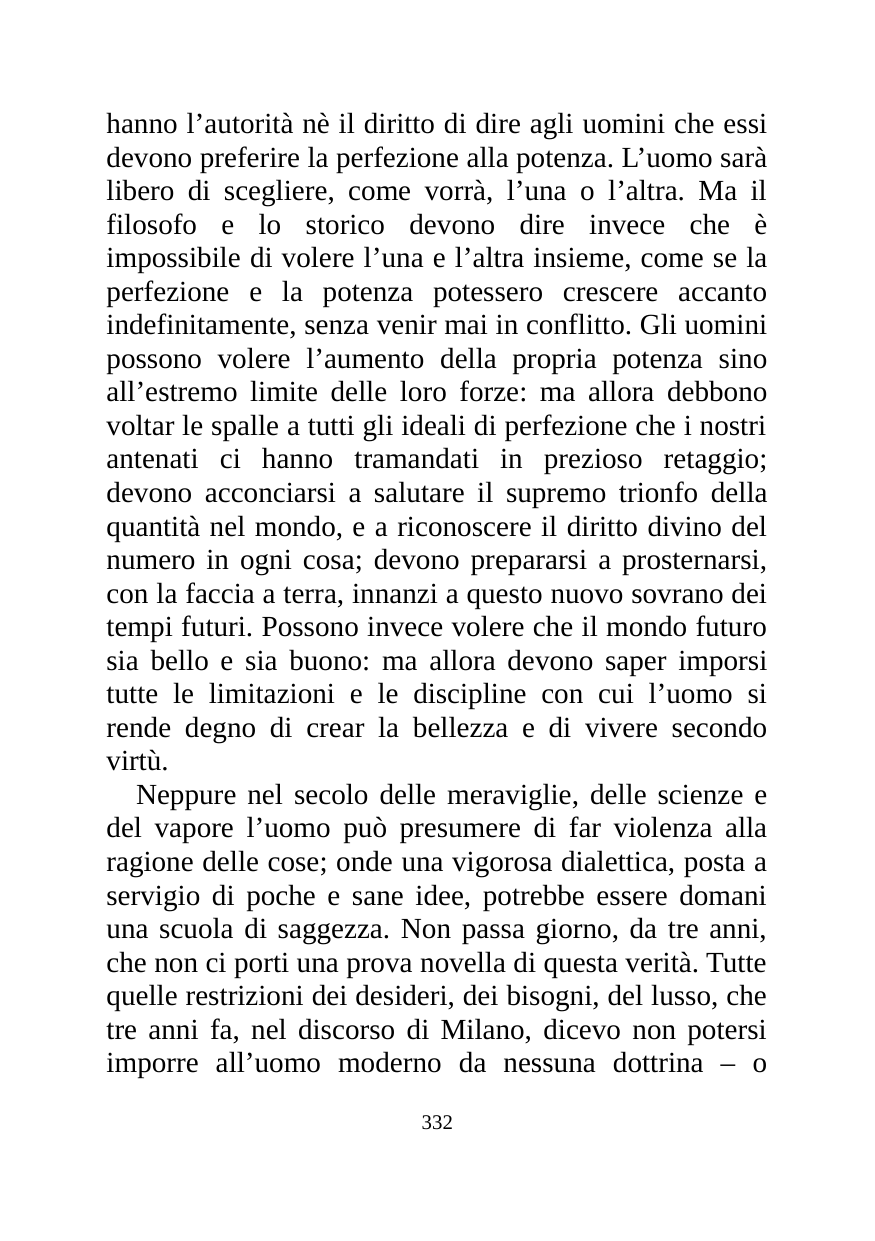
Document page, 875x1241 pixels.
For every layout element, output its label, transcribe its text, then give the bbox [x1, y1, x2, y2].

text hanno l’autorità nè il diritto di dire agli uomini che essi devono preferire la perfezione alla potenza. L’uomo sarà libero di scegliere, come vorrà, l’una o l’altra. Ma il filosofo e lo storico devono dire invece che è impossibile di volere l’una e l’altra insieme, come se la perfezione e la potenza potessero crescere accanto indefinitamente, senza venir mai in conflitto. Gli uomini possono volere l’aumento della propria potenza sino all’estremo limite delle loro forze: ma allora debbono voltar le spalle a tutti gli ideali di perfezione che i nostri antenati ci hanno tramandati in prezioso retaggio; devono acconciarsi a salutare il supremo trionfo della quantità nel mondo, e a riconoscere il diritto divino del numero in ogni cosa; devono prepararsi a prosternarsi, con la faccia a terra, innanzi a questo nuovo sovrano dei tempi futuri. Possono invece volere che il mondo futuro sia bello e sia buono: ma allora devono saper imporsi tutte le limitazioni e le discipline con cui l’uomo si rende degno di crear la bellezza e di vivere secondo virtù. [106, 106, 768, 777]
text Neppure nel secolo delle meraviglie, delle scienze e del vapore l’uomo può presumere di far violenza alla ragione delle cose; onde una vigorosa dialettica, posta a servigio di poche e sane idee, potrebbe essere domani una scuola di saggezza. Non passa giorno, da tre anni, che non ci porti una prova novella di questa verità. Tutte quelle restrizioni dei desideri, dei bisogni, del lusso, che tre anni fa, nel discorso di Milano, dicevo non potersi imporre all’uomo moderno da nessuna dottrina – o [106, 777, 768, 1079]
